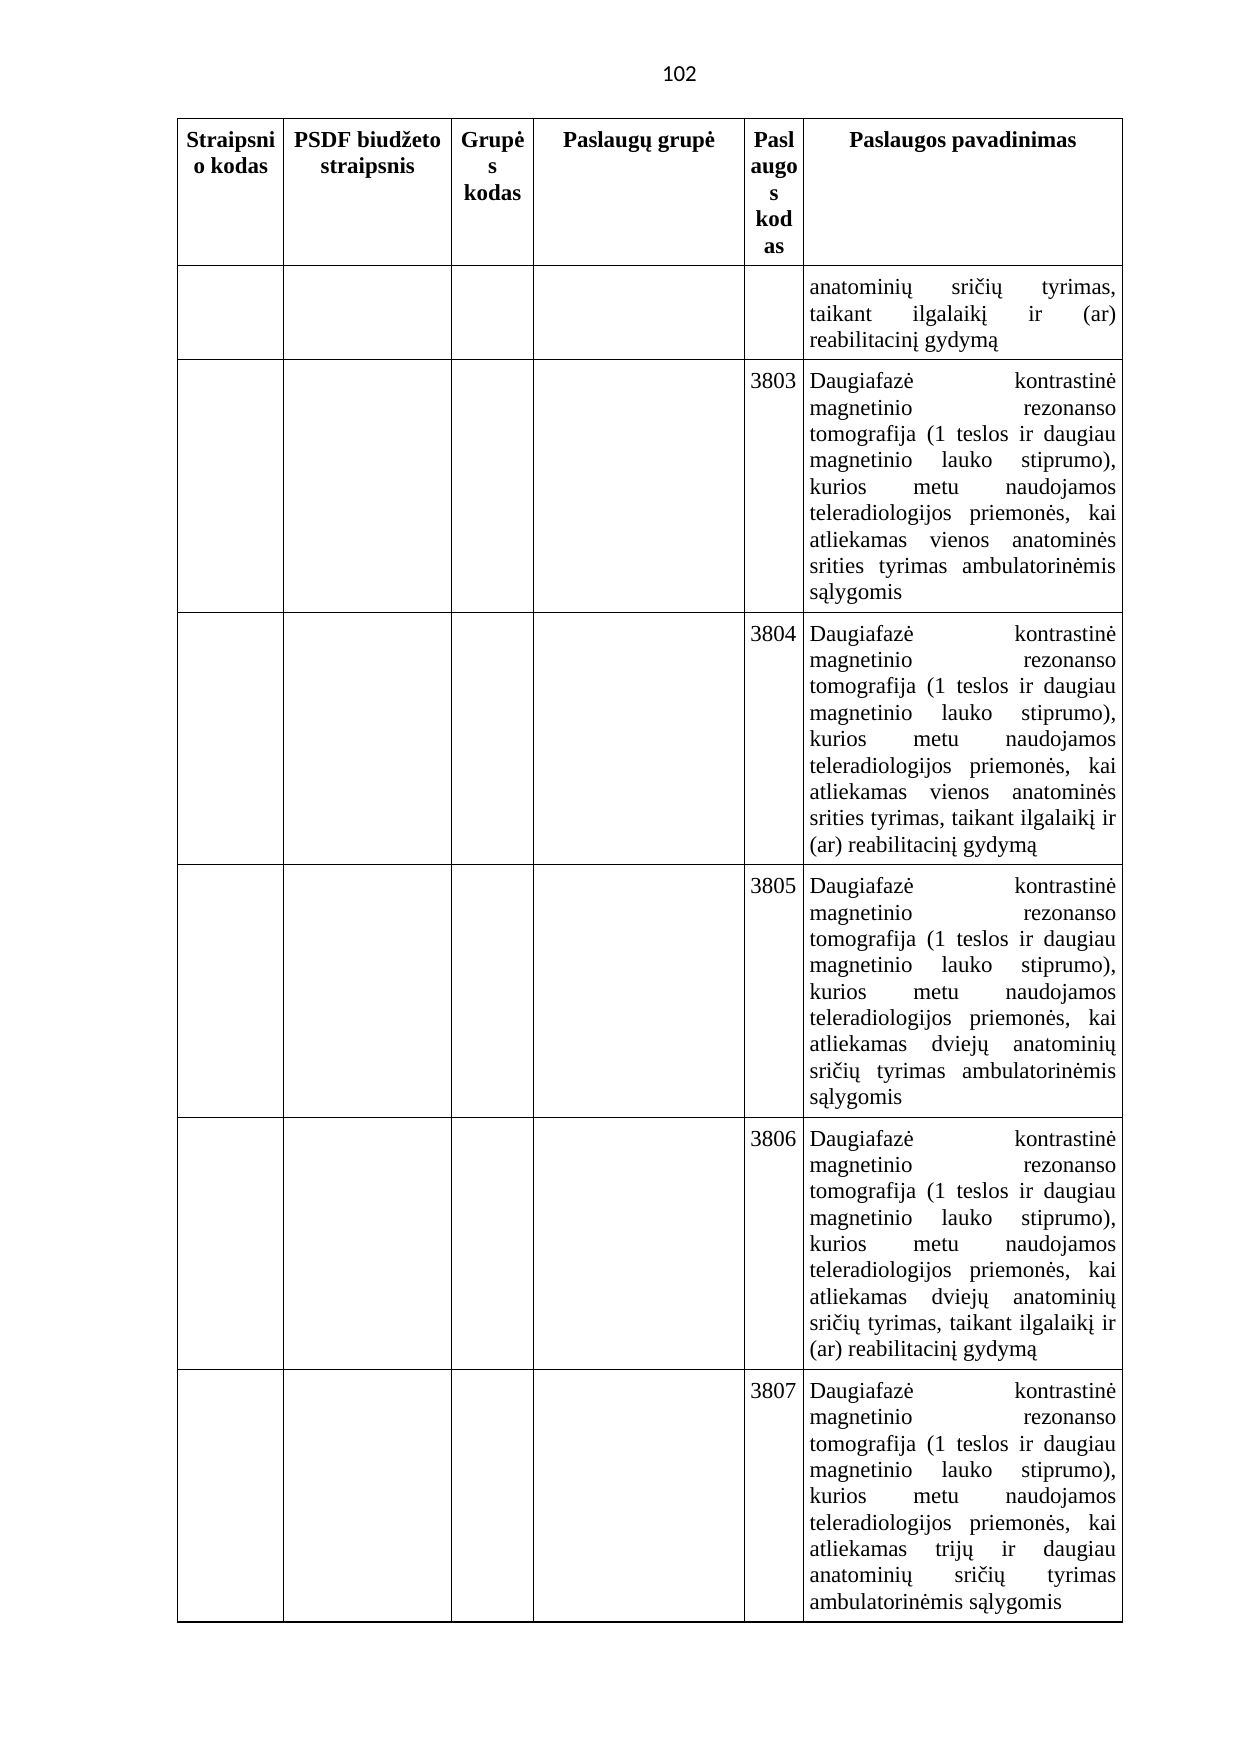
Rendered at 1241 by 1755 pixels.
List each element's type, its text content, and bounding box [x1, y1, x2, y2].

table_cell [178, 1118, 283, 1369]
table_cell [452, 266, 533, 359]
table_cell [452, 1370, 533, 1621]
table_header Paslaugos kodas [745, 119, 803, 265]
table_cell [534, 1118, 744, 1369]
table_cell [178, 1370, 283, 1621]
table_cell 3804 [745, 613, 803, 864]
table_header Grupės kodas [452, 119, 533, 265]
table_cell [745, 266, 803, 359]
table_cell [534, 360, 744, 612]
table_cell Daugiafazė kontrastinė magnetinio rezonanso tomografija (1 teslos ir daugiau magnetinio lauko stiprumo), kurios metu naudojamos teleradiologijos priemonės, kai atliekamas dviejų anatominių sričių tyrimas ambulatorinėmis sąlygomis [804, 865, 1122, 1117]
table_cell 3805 [745, 865, 803, 1117]
table_header Paslaugos pavadinimas [804, 119, 1122, 265]
table_cell [452, 613, 533, 864]
table_cell [452, 1118, 533, 1369]
table_cell anatominių sričių tyrimas, taikant ilgalaikį ir (ar) reabilitacinį gydymą [804, 266, 1122, 359]
table_cell [534, 865, 744, 1117]
table_cell [452, 865, 533, 1117]
table_cell Daugiafazė kontrastinė magnetinio rezonanso tomografija (1 teslos ir daugiau magnetinio lauko stiprumo), kurios metu naudojamos teleradiologijos priemonės, kai atliekamas trijų ir daugiau anatominių sričių tyrimas ambulatorinėmis sąlygomis [804, 1370, 1122, 1621]
table_cell Daugiafazė kontrastinė magnetinio rezonanso tomografija (1 teslos ir daugiau magnetinio lauko stiprumo), kurios metu naudojamos teleradiologijos priemonės, kai atliekamas dviejų anatominių sričių tyrimas, taikant ilgalaikį ir (ar) reabilitacinį gydymą [804, 1118, 1122, 1369]
table_cell [534, 613, 744, 864]
table_cell [452, 360, 533, 612]
table_cell [284, 865, 451, 1117]
table_header Paslaugų grupė [534, 119, 744, 265]
table_cell [178, 360, 283, 612]
table_cell [284, 1370, 451, 1621]
table_cell Daugiafazė kontrastinė magnetinio rezonanso tomografija (1 teslos ir daugiau magnetinio lauko stiprumo), kurios metu naudojamos teleradiologijos priemonės, kai atliekamas vienos anatominės srities tyrimas, taikant ilgalaikį ir (ar) reabilitacinį gydymą [804, 613, 1122, 864]
table_cell [534, 1370, 744, 1621]
table_cell 3803 [745, 360, 803, 612]
table_cell [284, 613, 451, 864]
table_cell 3806 [745, 1118, 803, 1369]
table_cell [178, 266, 283, 359]
table_cell [284, 266, 451, 359]
table_cell [284, 360, 451, 612]
table_cell [178, 865, 283, 1117]
table_header PSDF biudžeto straipsnis [284, 119, 451, 265]
table_cell 3807 [745, 1370, 803, 1621]
table_header Straipsnio kodas [178, 119, 283, 265]
table_cell [534, 266, 744, 359]
table_cell [178, 613, 283, 864]
table_cell Daugiafazė kontrastinė magnetinio rezonanso tomografija (1 teslos ir daugiau magnetinio lauko stiprumo), kurios metu naudojamos teleradiologijos priemonės, kai atliekamas vienos anatominės srities tyrimas ambulatorinėmis sąlygomis [804, 360, 1122, 612]
table_cell [284, 1118, 451, 1369]
